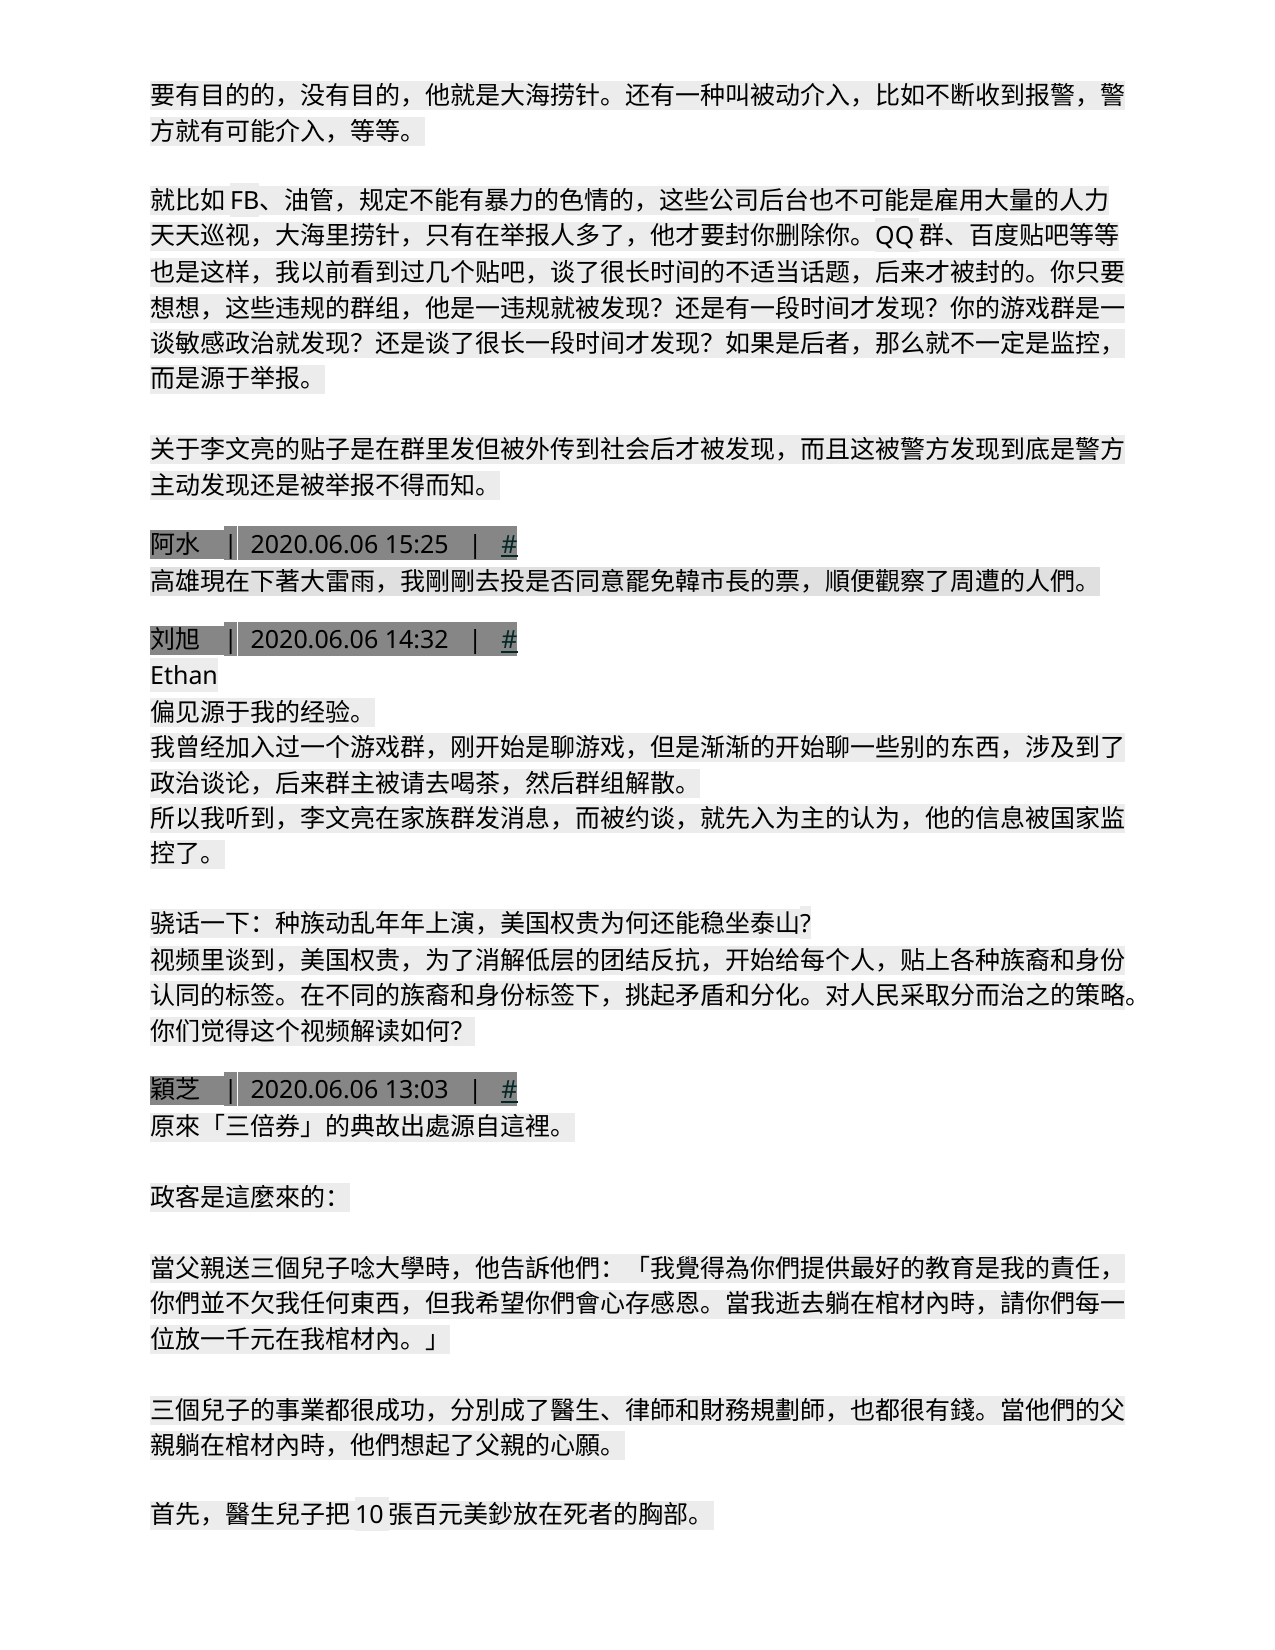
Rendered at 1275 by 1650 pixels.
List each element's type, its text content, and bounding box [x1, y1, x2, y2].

text 穎芝 | 2020.06.06 13:03 | # [150, 1071, 1125, 1106]
text 高雄現在下著大雷雨，我剛剛去投是否同意罷免韓市長的票，順便觀察了周遭的人們。 [150, 560, 1125, 596]
text Ethan 偏见源于我的经验。 我曾经加入过一个游戏群，刚开始是聊游戏，但是渐渐的开始聊一些别的东西，涉及到了政治谈论，后来群主被请去喝茶，然后群组解散。 所以我听到，李文亮在家族群发消息，而被约谈，就先入为主的认为，他的信息被国家监控了。 骁话一下：种族动乱年年上演，美国权贵为何还能稳坐泰山? 视频里谈到，美国权贵，为了消解低层的团结反抗，开始给每个人，贴上各种族裔和身份认同的标签。在不同的族裔和身份标签下，挑起矛盾和分化。对人民采取分而治之的策略。 你们觉得这个视频解读如何？ [150, 656, 1125, 1046]
text 要有目的的，没有目的，他就是大海捞针。还有一种叫被动介入，比如不断收到报警，警方就有可能介入，等等。 就比如FB、油管，规定不能有暴力的色情的，这些公司后台也不可能是雇用大量的人力天天巡视，大海里捞针，只有在举报人多了，他才要封你删除你。QQ群、百度贴吧等等也是这样，我以前看到过几个贴吧，谈了很长时间的不适当话题，后来才被封的。你只要想想，这些违规的群组，他是一违规就被发现？还是有一段时间才发现？你的游戏群是一谈敏感政治就发现？还是谈了很长一段时间才发现？如果是后者，那么就不一定是监控，而是源于举报。 关于李文亮的贴子是在群里发但被外传到社会后才被发现，而且这被警方发现到底是警方主动发现还是被举报不得而知。 [150, 75, 1125, 500]
text 刘旭 | 2020.06.06 14:32 | # [150, 621, 1125, 656]
text 阿水 | 2020.06.06 15:25 | # [150, 525, 1125, 560]
text 原來「三倍券」的典故出處源自這裡。 政客是這麼來的： 當父親送三個兒子唸大學時，他告訴他們：「我覺得為你們提供最好的教育是我的責任，你們並不欠我任何東西，但我希望你們會心存感恩。當我逝去躺在棺材內時，請你們每一位放一千元在我棺材內。」 三個兒子的事業都很成功，分別成了醫生、律師和財務規劃師，也都很有錢。當他們的父親躺在棺材內時，他們想起了父親的心願。 首先，醫生兒子把10張百元美鈔放在死者的胸部。 [150, 1106, 1125, 1567]
